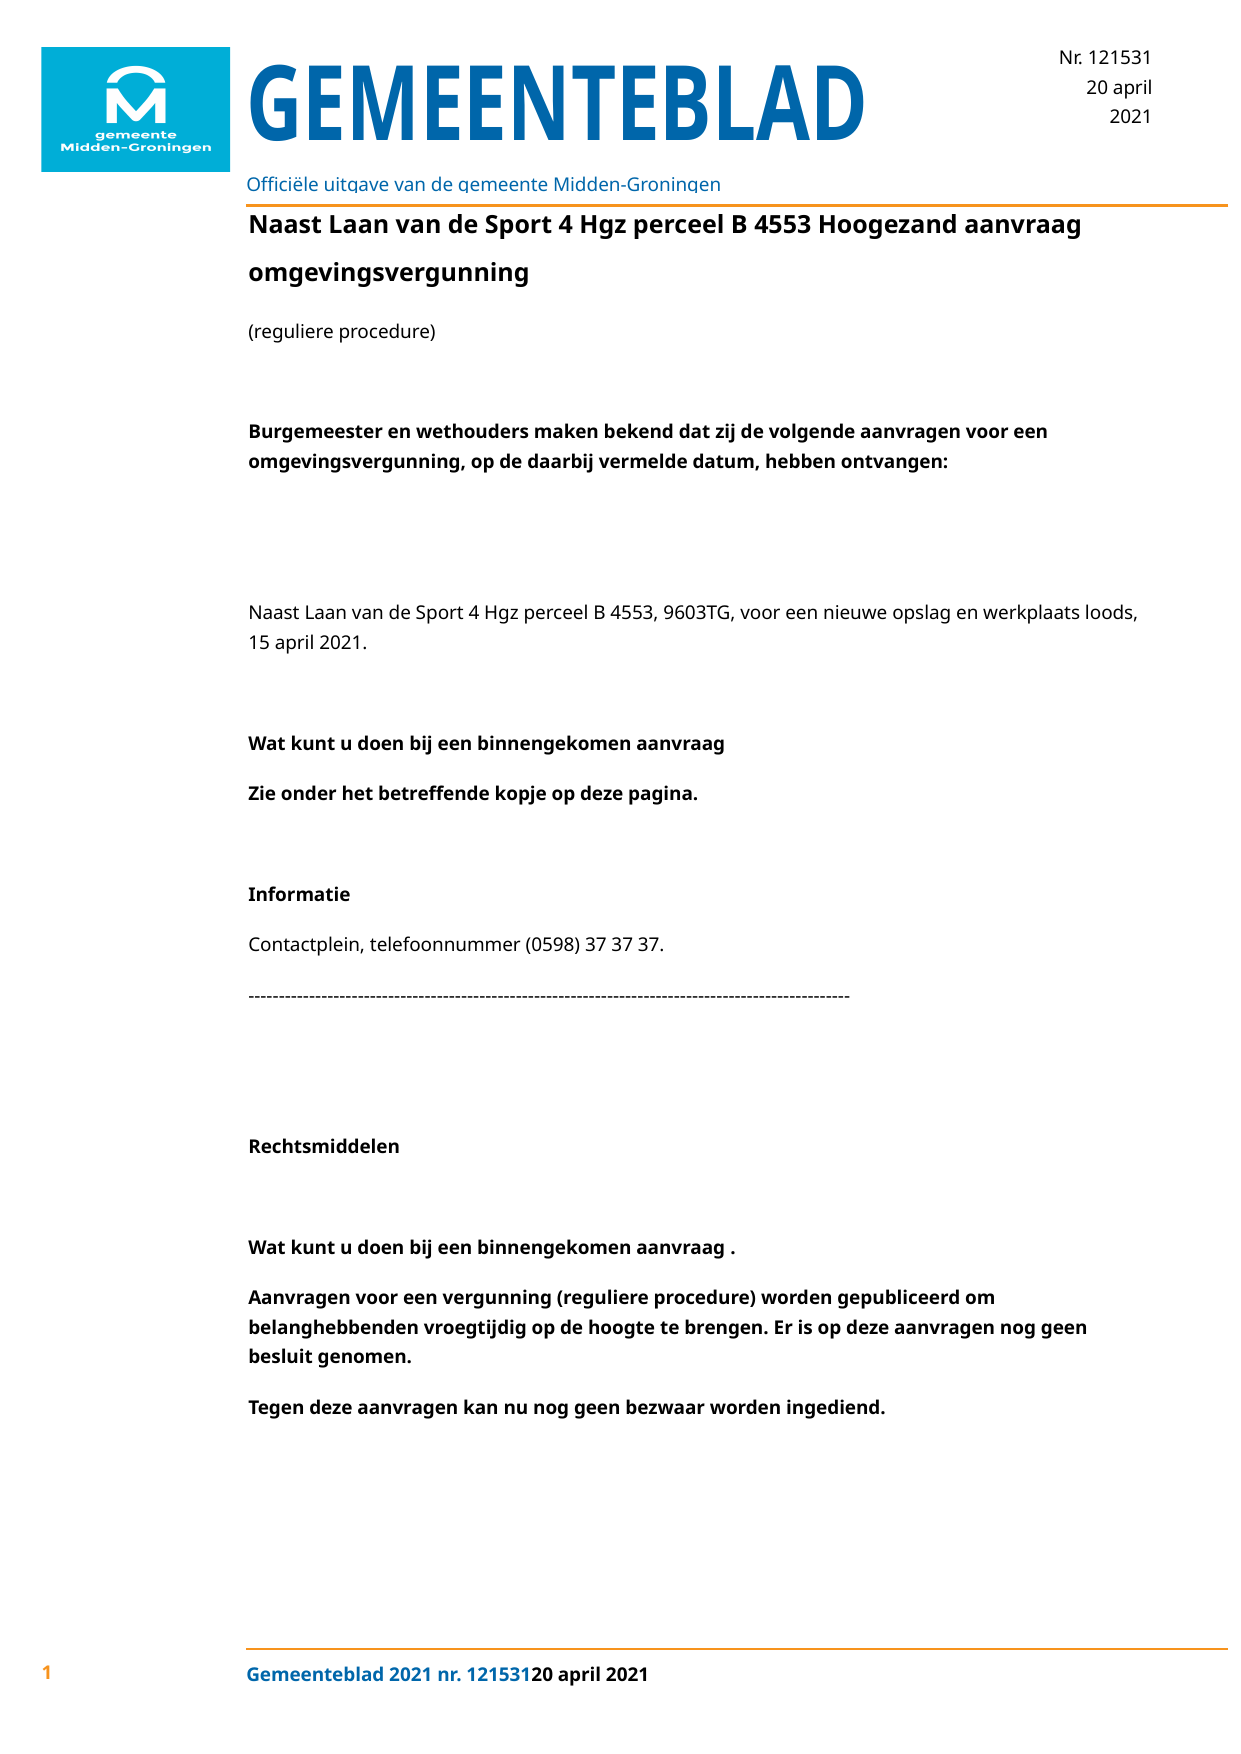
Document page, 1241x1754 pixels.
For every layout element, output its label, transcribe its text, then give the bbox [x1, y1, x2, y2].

text Wat kunt u doen bij een binnengekomen aanvraag . [248, 1234, 1152, 1260]
text Zie onder het betreffende kopje op deze pagina. [248, 780, 1152, 806]
picture [108, 66, 164, 82]
picture [184, 146, 190, 153]
text (reguliere procedure) [248, 318, 1152, 344]
text Informatie [248, 881, 1152, 907]
text Rechtsmiddelen [248, 1133, 1152, 1159]
picture [107, 89, 165, 122]
text --------------------------------------------------------------------------------------------------- [248, 982, 1152, 1008]
text Aanvragen voor een vergunning (reguliere procedure) worden gepubliceerd om belanghebbenden vroegtijdig op de hoogte te brengen. Er is op deze aanvragen nog geen besluit genomen. [248, 1284, 1152, 1369]
text Burgemeester en wethouders maken bekend dat zij de volgende aanvragen voor een omgevingsvergunning, op de daarbij vermelde datum, hebben ontvangen: [248, 419, 1152, 474]
text Naast Laan van de Sport 4 Hgz perceel B 4553, 9603TG, voor een nieuwe opslag en werkplaats loods, 15 april 2021. [248, 599, 1152, 655]
text Contactplein, telefoonnummer (0598) 37 37 37. [248, 932, 1152, 957]
text Wat kunt u doen bij een binnengekomen aanvraag [248, 730, 1152, 756]
text Tegen deze aanvragen kan nu nog geen bezwaar worden ingediend. [248, 1394, 1152, 1420]
text Naast Laan van de Sport 4 Hgz perceel B 4553 Hoogezand aanvraag omgevingsvergunning [248, 207, 1152, 288]
